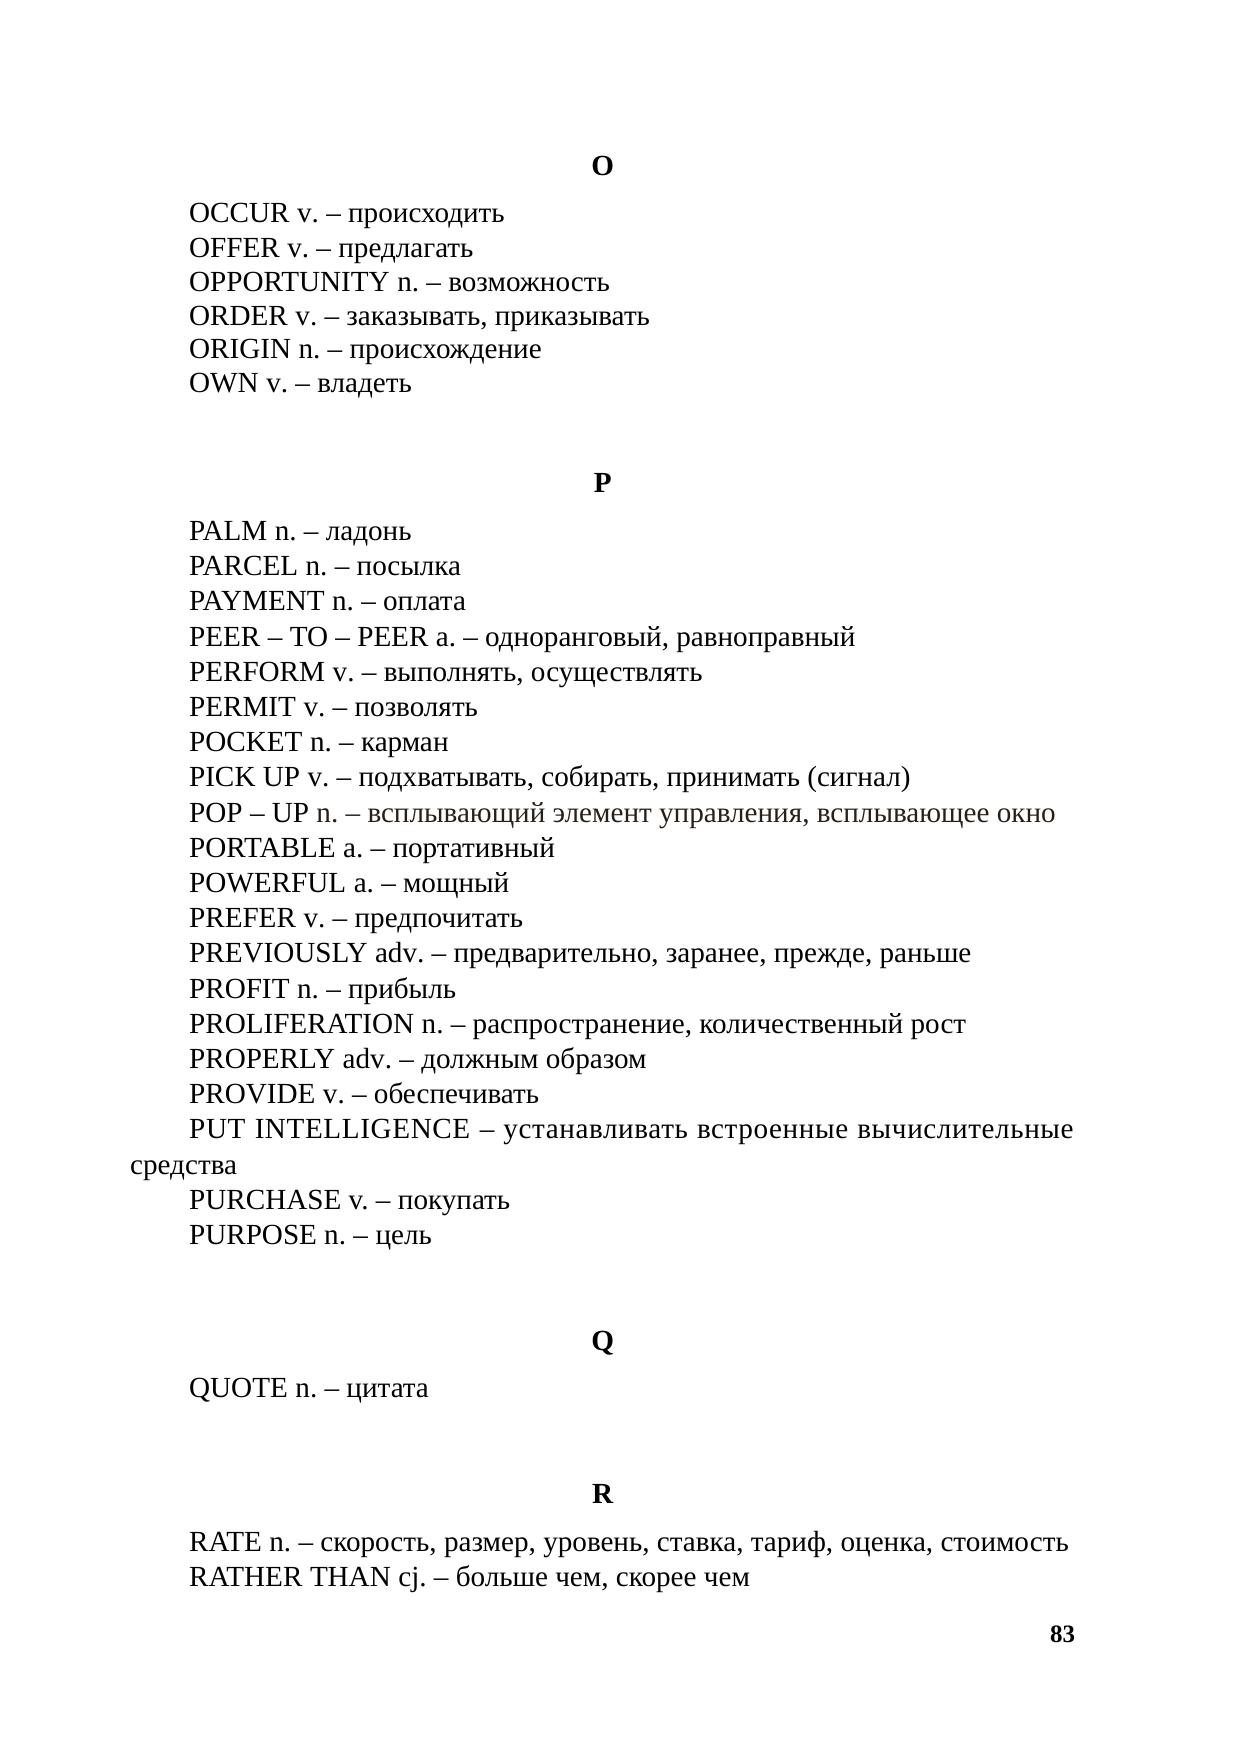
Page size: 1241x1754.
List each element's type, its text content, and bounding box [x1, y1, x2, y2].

text PORTABLE a. – портативный [130, 830, 1075, 863]
text PURPOSE n. – цель [130, 1217, 1075, 1251]
text POP – UP n. – всплывающий элемент управления, всплывающее окно [130, 795, 1075, 828]
text ORIGIN n. – происхождение [130, 331, 1075, 365]
text O [130, 148, 1075, 181]
text PICK UP v. – подхватывать, собирать, принимать (сигнал) [130, 759, 1075, 793]
text ORDER v. – заказывать, приказывать [130, 298, 1075, 331]
text OWN v. – владеть [130, 365, 1075, 398]
text RATHER THAN cj. – больше чем, скорее чем [130, 1559, 1075, 1593]
text PURCHASE v. – покупать [130, 1182, 1075, 1216]
text PARCEL n. – посылка [130, 548, 1075, 582]
text PROPERLY adv. – должным образом [130, 1041, 1075, 1075]
text RATE n. – скорость, размер, уровень, ставка, тариф, оценка, стоимость [130, 1524, 1075, 1557]
text OCCUR v. – происходить [130, 195, 1075, 229]
text OFFER v. – предлагать [130, 231, 1075, 264]
text PROFIT n. – прибыль [130, 971, 1075, 1004]
text OPPORTUNITY n. – возможность [130, 264, 1075, 298]
text PREFER v. – предпочитать [130, 900, 1075, 934]
text PROLIFERATION n. – распространение, количественный рост [130, 1006, 1075, 1039]
text PREVIOUSLY adv. – предварительно, заранее, прежде, раньше [130, 936, 1075, 969]
text QUOTE n. – цитата [130, 1371, 1075, 1404]
text PERMIT v. – позволять [130, 689, 1075, 723]
text PERFORM v. – выполнять, осуществлять [130, 654, 1075, 687]
text PEER – TO – PEER a. – одноранговый, равноправный [130, 619, 1075, 652]
text POCKET n. – карман [130, 724, 1075, 758]
text PALM n. – ладонь [130, 513, 1075, 547]
text PROVIDE v. – обеспечивать [130, 1076, 1075, 1110]
text PAYMENT n. – оплата [130, 583, 1075, 617]
text POWERFUL a. – мощный [130, 865, 1075, 899]
text P [130, 465, 1075, 499]
text PUT INTELLIGENCE – устанавливать встроенные вычислительные средства [130, 1112, 1075, 1180]
text Q [130, 1323, 1075, 1356]
text R [130, 1476, 1075, 1510]
